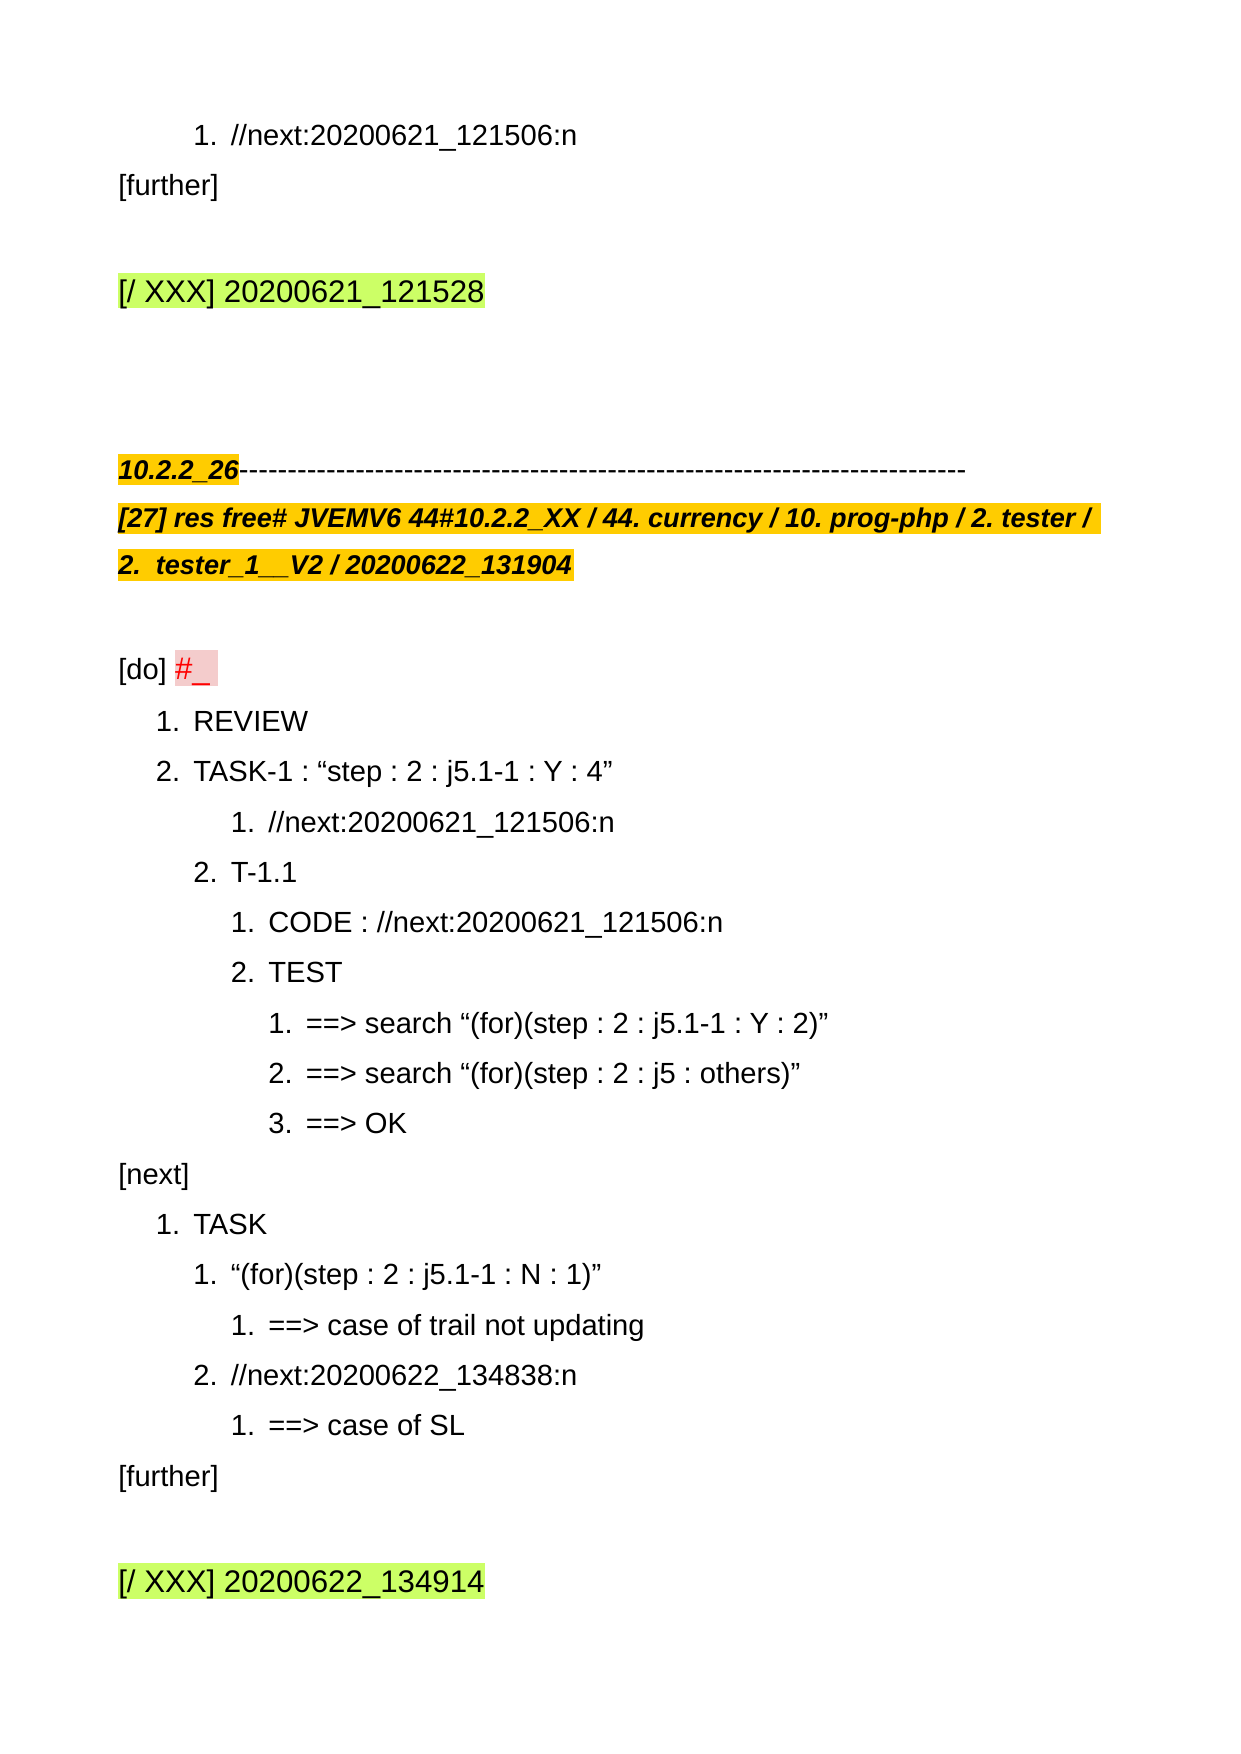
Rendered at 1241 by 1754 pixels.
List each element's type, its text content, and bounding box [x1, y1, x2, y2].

list “(for)(step : 2 : j5.1-1 : N : 1)” [193, 1257, 1122, 1291]
list TEST [231, 956, 1122, 989]
list TASK-1 : “step : 2 : j5.1-1 : Y : 4” [156, 754, 1122, 788]
list //next:20200622_134838:n [193, 1358, 1122, 1392]
list ==> case of trail not updating [231, 1308, 1122, 1341]
text [/ XXX] 20200621_121528 [118, 219, 1122, 308]
list REVIEW [156, 704, 1122, 737]
list //next:20200621_121506:n [193, 118, 1122, 152]
list ==> search “(for)(step : 2 : j5 : others)” [268, 1056, 1122, 1090]
text 10.2.2_26--------------------------------------------------------------------------- [118, 452, 1122, 486]
text [do] #_ [118, 650, 1122, 686]
list T-1.1 [193, 855, 1122, 888]
list CODE : //next:20200621_121506:n [231, 905, 1122, 939]
list ==> search “(for)(step : 2 : j5.1-1 : Y : 2)” [268, 1006, 1122, 1039]
text [further] [118, 168, 1122, 202]
list ==> case of SL [231, 1408, 1122, 1442]
list ==> OK [268, 1106, 1122, 1140]
list //next:20200621_121506:n [231, 804, 1122, 838]
text [/ XXX] 20200622_134914 [118, 1509, 1122, 1599]
text [further] [118, 1459, 1122, 1492]
text [next] [118, 1157, 1122, 1190]
text [27] res free# JVEMV6 44#10.2.2_XX / 44. currency / 10. prog-php / 2. tester / 2. tester_1__V2 / 20200622_131904 [118, 502, 1122, 581]
list TASK [156, 1207, 1122, 1241]
